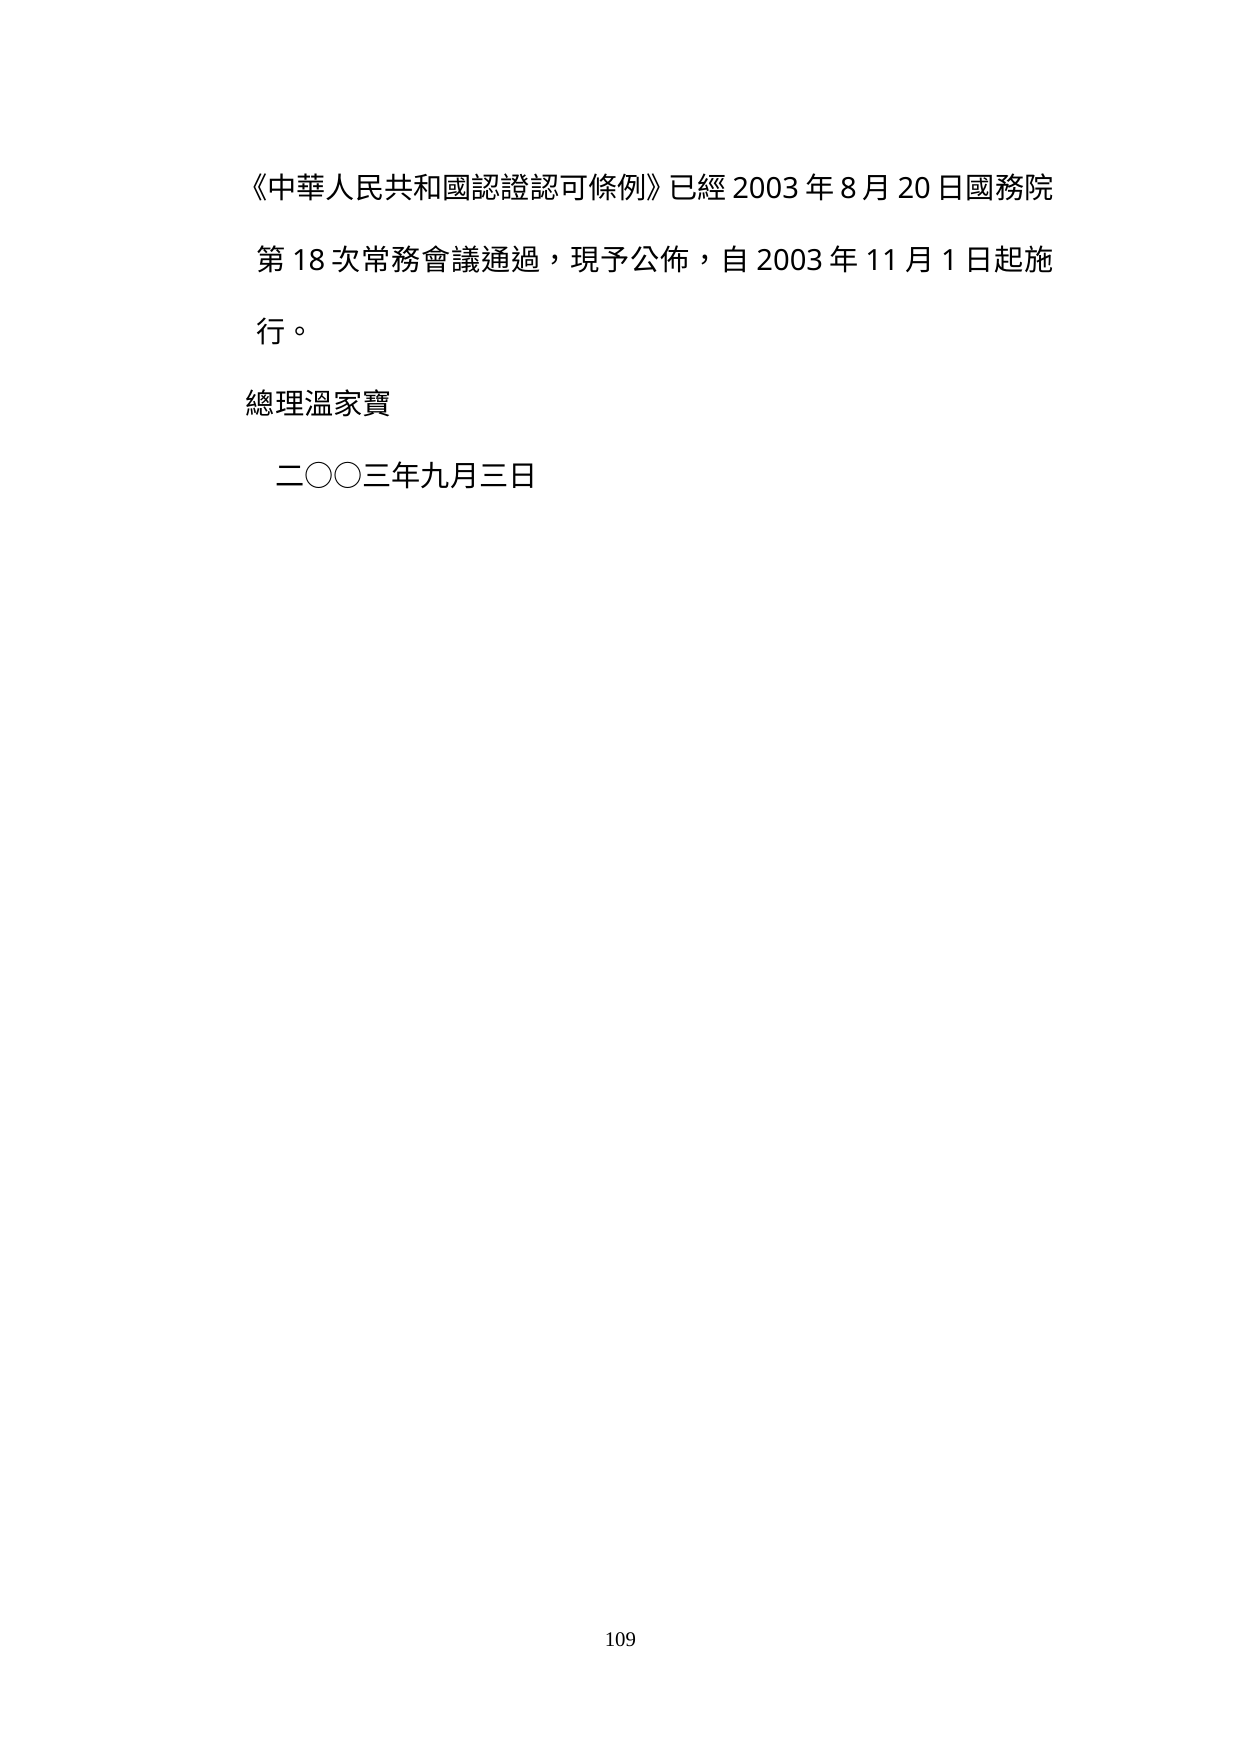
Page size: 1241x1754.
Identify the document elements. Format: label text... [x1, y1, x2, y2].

text 二○○三年九月三日 [187, 452, 1053, 494]
text 總理溫家寶 [187, 380, 1053, 423]
text 《中華人民共和國認證認可條例》已經2003年8月20日國務院第18次常務會議通過，現予公佈，自2003年11月1日起施行。 [187, 164, 1053, 351]
